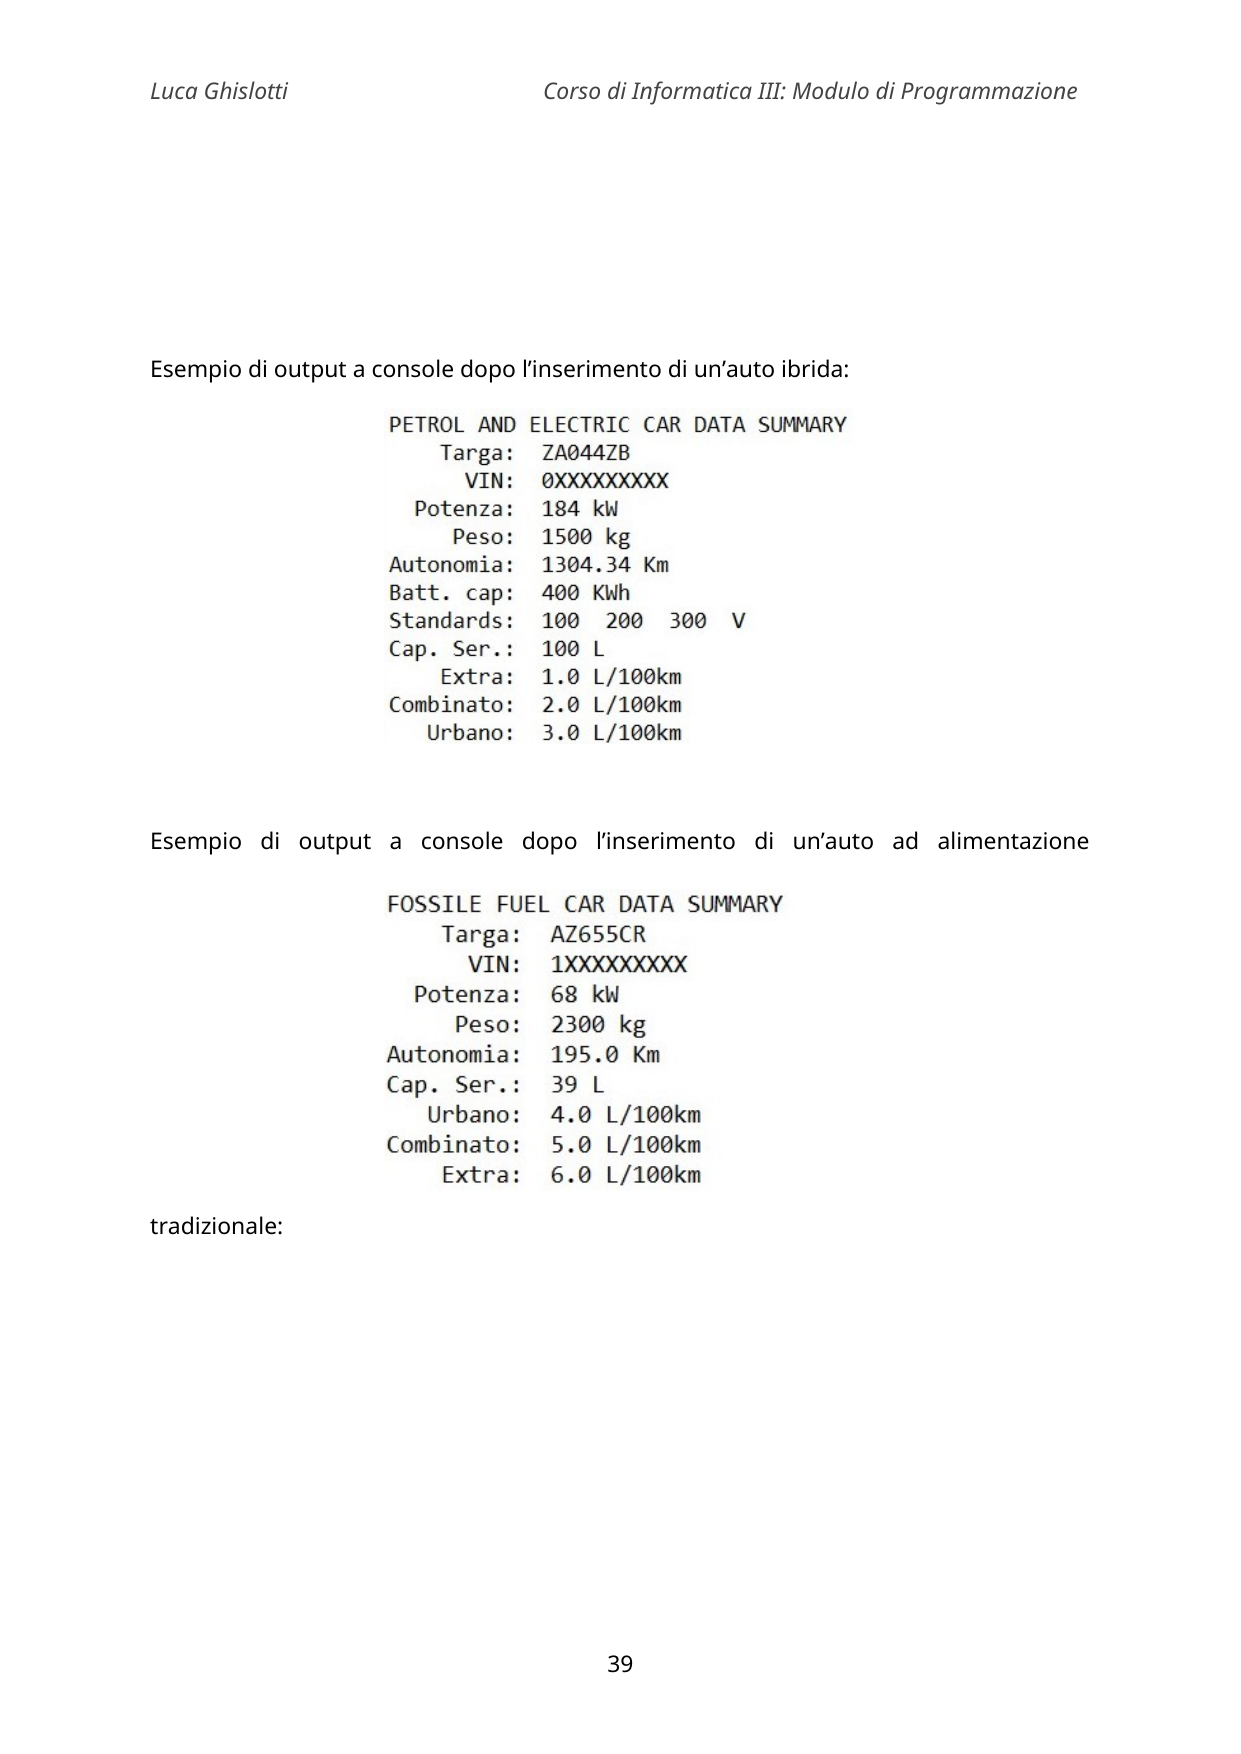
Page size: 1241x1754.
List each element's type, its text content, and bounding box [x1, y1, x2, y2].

picture [384, 889, 798, 1191]
picture [384, 408, 857, 744]
text Esempio di output a console dopo l’inserimento di un’auto ad alimentazione tradizionale: [150, 825, 1090, 1241]
text Esempio di output a console dopo l’inserimento di un’auto ibrida: [150, 353, 1090, 384]
